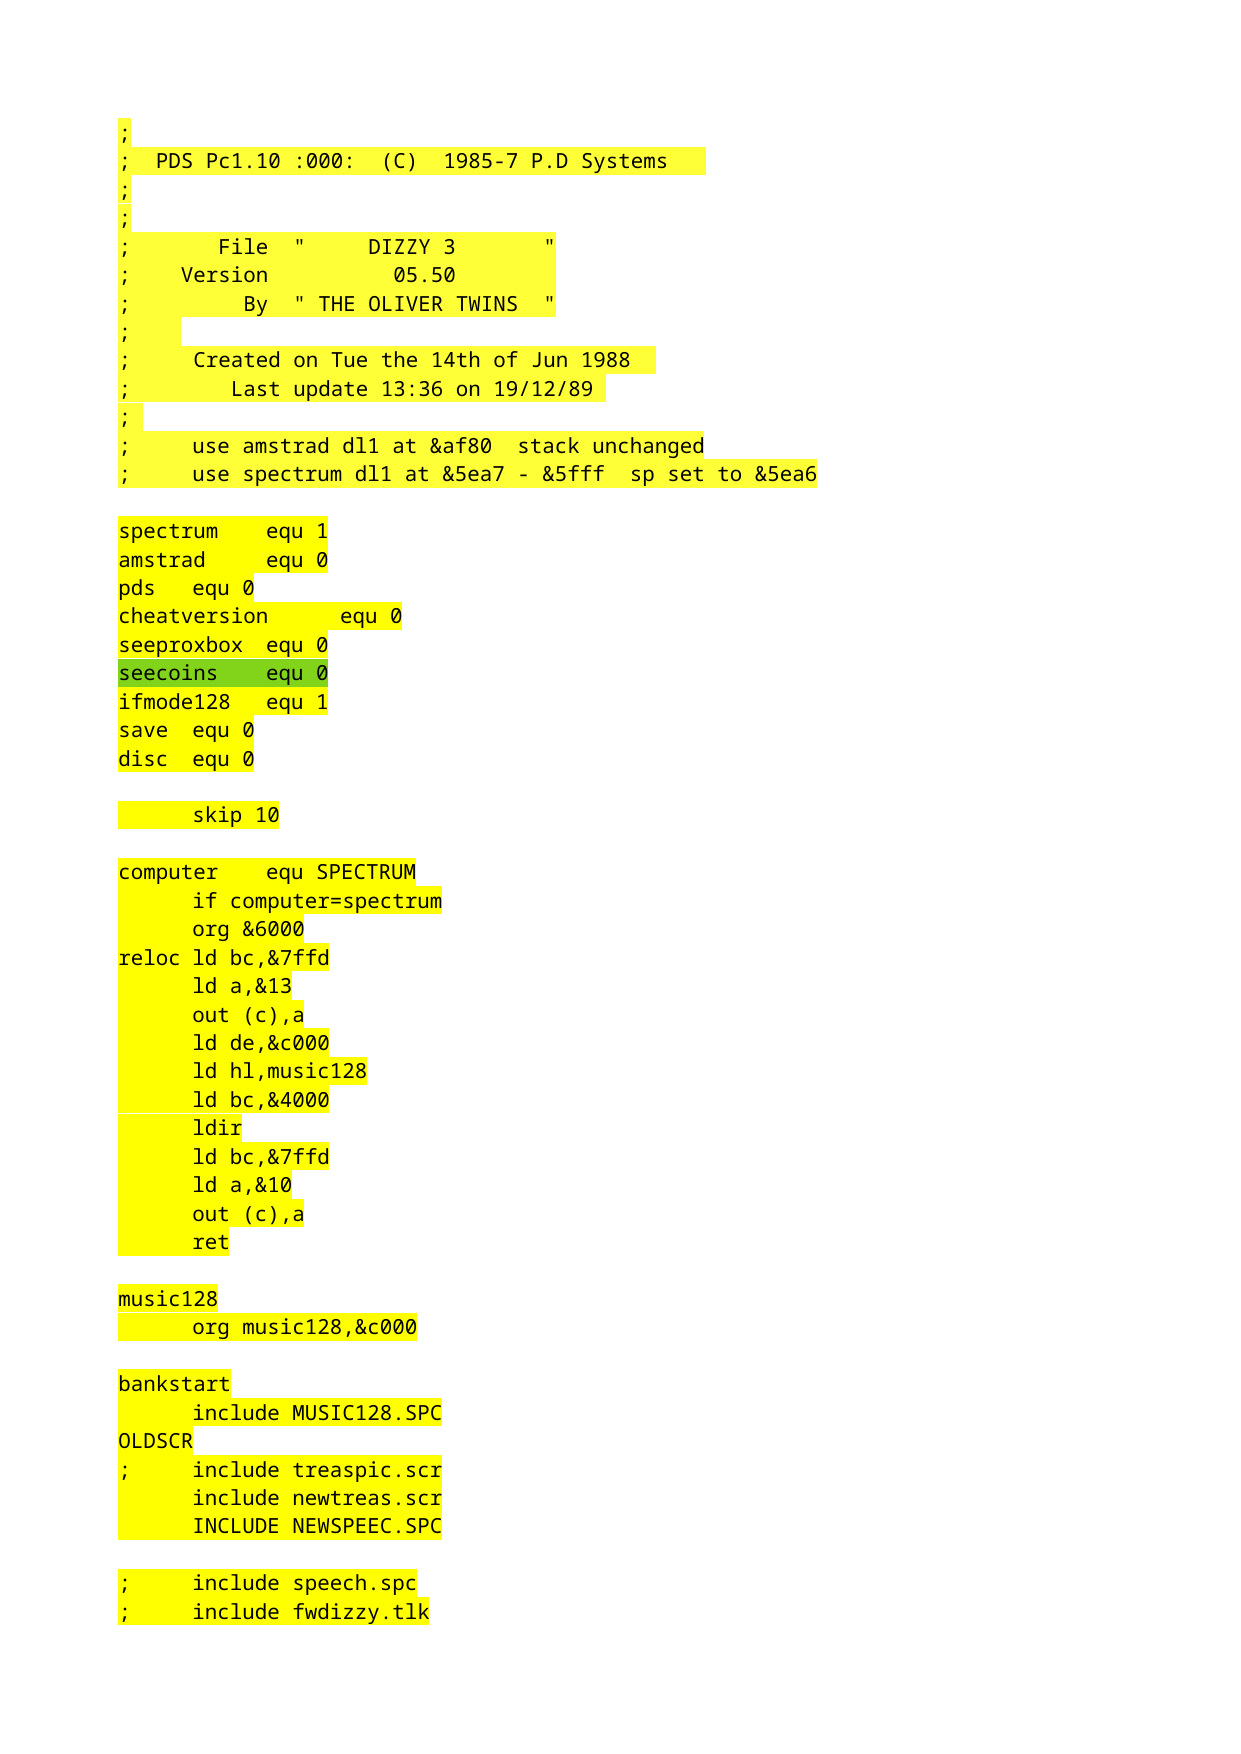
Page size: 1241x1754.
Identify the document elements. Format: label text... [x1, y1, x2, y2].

text ; [118, 402, 1122, 431]
text ; File " DIZZY 3 " [118, 232, 1122, 260]
text ; Created on Tue the 14th of Jun 1988 [118, 346, 1122, 374]
text amstrad equ 0 [118, 545, 1122, 573]
text seecoins equ 0 [118, 658, 1122, 687]
text ; include treaspic.scr [118, 1455, 1122, 1483]
text ; [118, 175, 1122, 203]
text spectrum equ 1 [118, 516, 1122, 545]
text ld a,&13 [118, 971, 1122, 1000]
text ; Last update 13:36 on 19/12/89 [118, 374, 1122, 402]
text ; Version 05.50 [118, 260, 1122, 289]
text include newtreas.scr [118, 1483, 1122, 1512]
text skip 10 [118, 801, 1122, 829]
text cheatversion equ 0 [118, 602, 1122, 630]
text save equ 0 [118, 715, 1122, 744]
text out (c),a [118, 1000, 1122, 1028]
text seeproxbox equ 0 [118, 630, 1122, 658]
text disc equ 0 [118, 744, 1122, 772]
text org music128,&c000 [118, 1312, 1122, 1341]
text ldir [118, 1113, 1122, 1142]
text pds equ 0 [118, 573, 1122, 602]
text bankstart [118, 1369, 1122, 1398]
text ; use spectrum dl1 at &5ea7 - &5fff sp set to &5ea6 [118, 459, 1122, 488]
text ; PDS Pc1.10 :000: (C) 1985-7 P.D Systems [118, 147, 1122, 175]
text ; include fwdizzy.tlk [118, 1597, 1122, 1625]
text computer equ SPECTRUM [118, 857, 1122, 886]
text include MUSIC128.SPC [118, 1398, 1122, 1426]
text ; [118, 118, 1122, 147]
text ld a,&10 [118, 1170, 1122, 1199]
text INCLUDE NEWSPEEC.SPC [118, 1512, 1122, 1540]
text ; [118, 203, 1122, 232]
text ld bc,&4000 [118, 1085, 1122, 1113]
text ret [118, 1227, 1122, 1256]
text ld hl,music128 [118, 1057, 1122, 1085]
text out (c),a [118, 1199, 1122, 1227]
text OLDSCR [118, 1426, 1122, 1455]
text ; use amstrad dl1 at &af80 stack unchanged [118, 431, 1122, 459]
text reloc ld bc,&7ffd [118, 943, 1122, 971]
text ifmode128 equ 1 [118, 687, 1122, 715]
text ; By " THE OLIVER TWINS " [118, 289, 1122, 317]
text ld de,&c000 [118, 1028, 1122, 1057]
text ; [118, 317, 1122, 346]
text org &6000 [118, 914, 1122, 943]
text ; include speech.spc [118, 1568, 1122, 1597]
text music128 [118, 1284, 1122, 1312]
text if computer=spectrum [118, 886, 1122, 914]
text ld bc,&7ffd [118, 1142, 1122, 1170]
